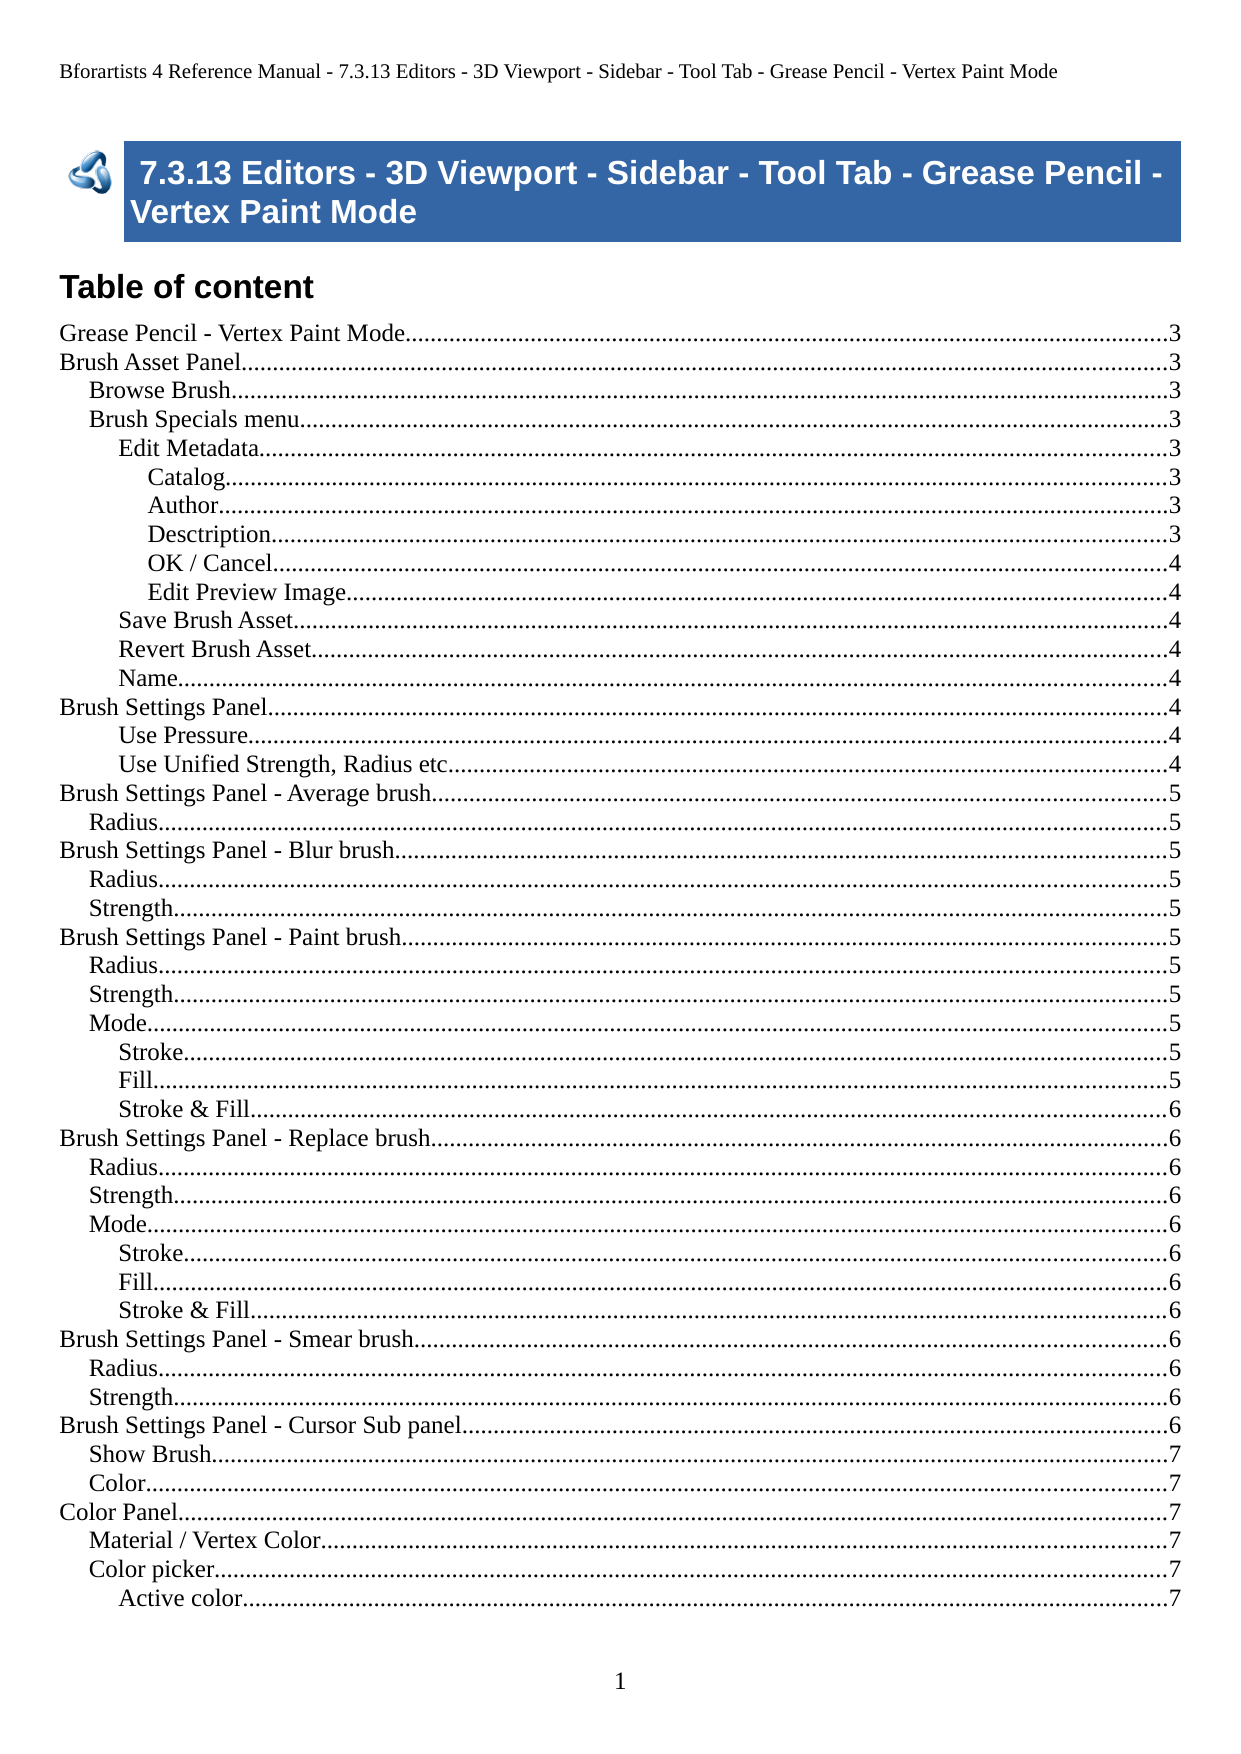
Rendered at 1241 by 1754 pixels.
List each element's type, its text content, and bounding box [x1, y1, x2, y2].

text Color 7 [88, 1468, 1181, 1497]
text Use Pressure 4 [118, 720, 1181, 749]
text Revert Brush Asset 4 [118, 634, 1181, 663]
text Radius 6 [88, 1152, 1181, 1180]
text Edit Metadata 3 [118, 433, 1181, 462]
text Fill 5 [118, 1065, 1181, 1094]
text Strength 5 [88, 979, 1181, 1008]
text Use Unified Strength, Radius etc. 4 [118, 749, 1181, 778]
text Show Brush 7 [88, 1439, 1181, 1468]
text Stroke 5 [118, 1037, 1181, 1065]
text Brush Settings Panel - Smear brush 6 [59, 1324, 1181, 1353]
table_header 7.3.13 Editors - 3D Viewport - Sidebar - Tool Tab - Grease Pencil - Vertex Paint Mode [124, 141, 1181, 242]
text Brush Asset Panel 3 [59, 347, 1181, 375]
text Radius 5 [88, 950, 1181, 979]
text Color picker 7 [88, 1554, 1181, 1583]
text Material / Vertex Color 7 [88, 1525, 1181, 1554]
text Brush Settings Panel 4 [59, 692, 1181, 720]
text Brush Settings Panel - Cursor Sub panel 6 [59, 1410, 1181, 1439]
text Strength 6 [88, 1382, 1181, 1410]
table_header [59, 141, 124, 242]
picture [65, 147, 114, 197]
text Fill 6 [118, 1267, 1181, 1295]
text Stroke & Fill 6 [118, 1094, 1181, 1123]
text Name 4 [118, 663, 1181, 692]
text Mode 6 [88, 1209, 1181, 1238]
text Browse Brush 3 [88, 375, 1181, 404]
text Brush Settings Panel - Paint brush 5 [59, 922, 1181, 950]
text Grease Pencil - Vertex Paint Mode 3 [59, 318, 1181, 347]
text Brush Settings Panel - Replace brush 6 [59, 1123, 1181, 1152]
text Strength 5 [88, 893, 1181, 922]
text Edit Preview Image 4 [147, 577, 1181, 605]
text Save Brush Asset 4 [118, 605, 1181, 634]
text Catalog 3 [147, 462, 1181, 490]
text Radius 5 [88, 864, 1181, 893]
text Color Panel 7 [59, 1497, 1181, 1525]
text Active color 7 [118, 1583, 1181, 1612]
text Brush Specials menu 3 [88, 404, 1181, 433]
text Stroke 6 [118, 1238, 1181, 1267]
text Radius 5 [88, 807, 1181, 835]
text Brush Settings Panel - Blur brush 5 [59, 835, 1181, 864]
text Mode 5 [88, 1008, 1181, 1037]
text Strength 6 [88, 1180, 1181, 1209]
text Desctription 3 [147, 519, 1181, 548]
text Brush Settings Panel - Average brush 5 [59, 778, 1181, 807]
text Stroke & Fill 6 [118, 1295, 1181, 1324]
text Author 3 [147, 490, 1181, 519]
text OK / Cancel 4 [147, 548, 1181, 577]
subtitle Table of content [59, 267, 1181, 305]
text Radius 6 [88, 1353, 1181, 1382]
